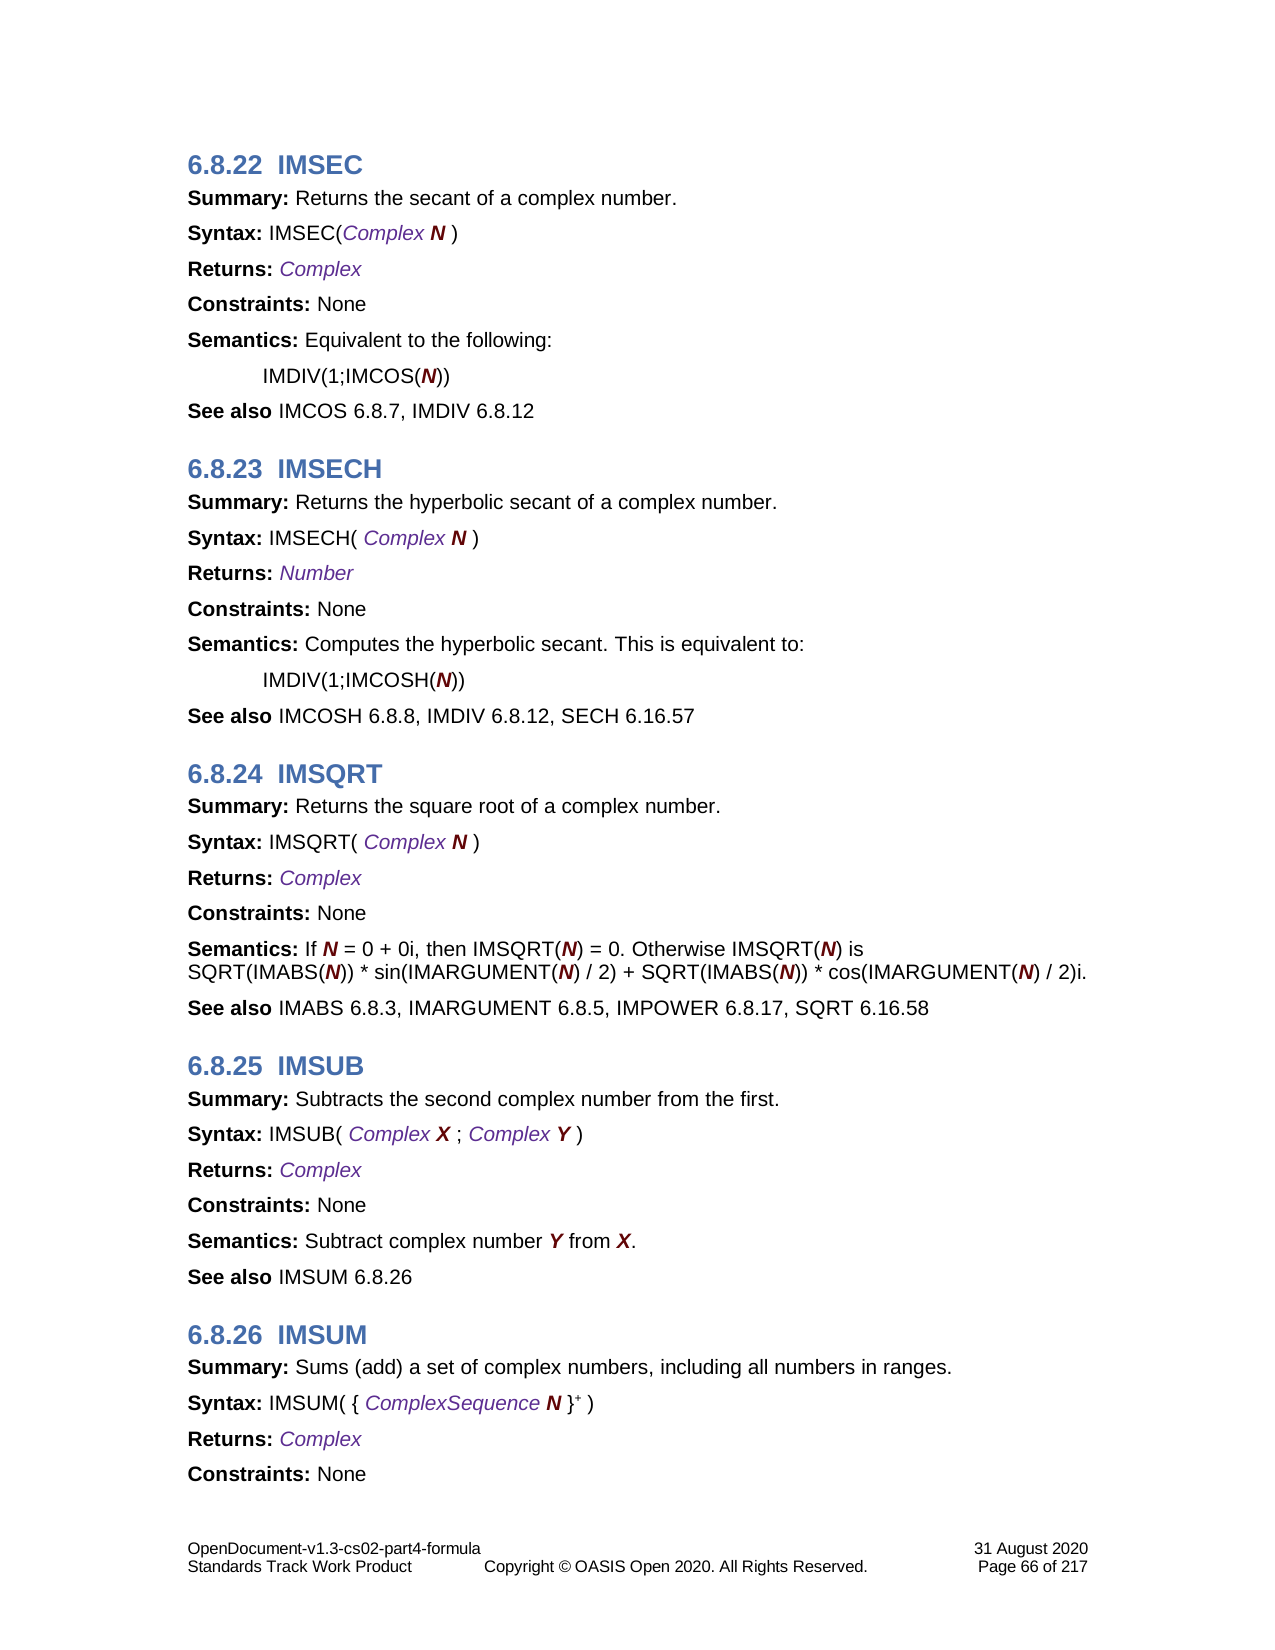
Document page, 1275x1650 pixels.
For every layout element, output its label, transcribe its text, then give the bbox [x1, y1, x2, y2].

text Semantics: Computes the hyperbolic secant. This is equivalent to: [187, 633, 1088, 656]
text Constraints: None [187, 902, 1088, 925]
text IMDIV(1;IMCOS(N)) [187, 364, 1088, 388]
text Constraints: None [187, 1194, 1088, 1217]
subtitle IMSUM [187, 1320, 1088, 1350]
text Syntax: IMSUM( { ComplexSequence N }+ ) [187, 1391, 1088, 1415]
subtitle IMSQRT [187, 759, 1088, 789]
text See also IMABS 6.8.3, IMARGUMENT 6.8.5, IMPOWER 6.8.17, SQRT 6.16.58 [187, 996, 1088, 1020]
text Constraints: None [187, 1463, 1088, 1486]
text Returns: Complex [187, 1427, 1088, 1451]
text Constraints: None [187, 293, 1088, 316]
text Returns: Number [187, 562, 1088, 585]
text See also IMCOSH 6.8.8, IMDIV 6.8.12, SECH 6.16.57 [187, 704, 1088, 728]
text Summary: Sums (add) a set of complex numbers, including all numbers in ranges. [187, 1356, 1088, 1379]
text Summary: Returns the hyperbolic secant of a complex number. [187, 490, 1088, 514]
subtitle IMSUB [187, 1051, 1088, 1081]
text Semantics: If N = 0 + 0i, then IMSQRT(N) = 0. Otherwise IMSQRT(N) is SQRT(IMABS(N)) * sin(IMARGUMENT(N) / 2) + SQRT(IMABS(N)) * cos(IMARGUMENT(N) / 2)i. [187, 937, 1088, 984]
text See also IMSUM 6.8.26 [187, 1265, 1088, 1289]
text Returns: Complex [187, 1158, 1088, 1182]
text Summary: Returns the square root of a complex number. [187, 795, 1088, 818]
text Returns: Complex [187, 866, 1088, 889]
text Constraints: None [187, 597, 1088, 621]
text Syntax: IMSECH( Complex N ) [187, 526, 1088, 549]
text Summary: Returns the secant of a complex number. [187, 186, 1088, 209]
text Syntax: IMSQRT( Complex N ) [187, 830, 1088, 854]
text Summary: Subtracts the second complex number from the first. [187, 1087, 1088, 1111]
subtitle IMSECH [187, 454, 1088, 484]
text Returns: Complex [187, 257, 1088, 281]
text Semantics: Equivalent to the following: [187, 328, 1088, 352]
text Syntax: IMSUB( Complex X ; Complex Y ) [187, 1123, 1088, 1146]
text Semantics: Subtract complex number Y from X. [187, 1229, 1088, 1253]
text Syntax: IMSEC(Complex N ) [187, 222, 1088, 245]
subtitle IMSEC [187, 150, 1088, 180]
text IMDIV(1;IMCOSH(N)) [187, 668, 1088, 692]
text See also IMCOS 6.8.7, IMDIV 6.8.12 [187, 400, 1088, 423]
